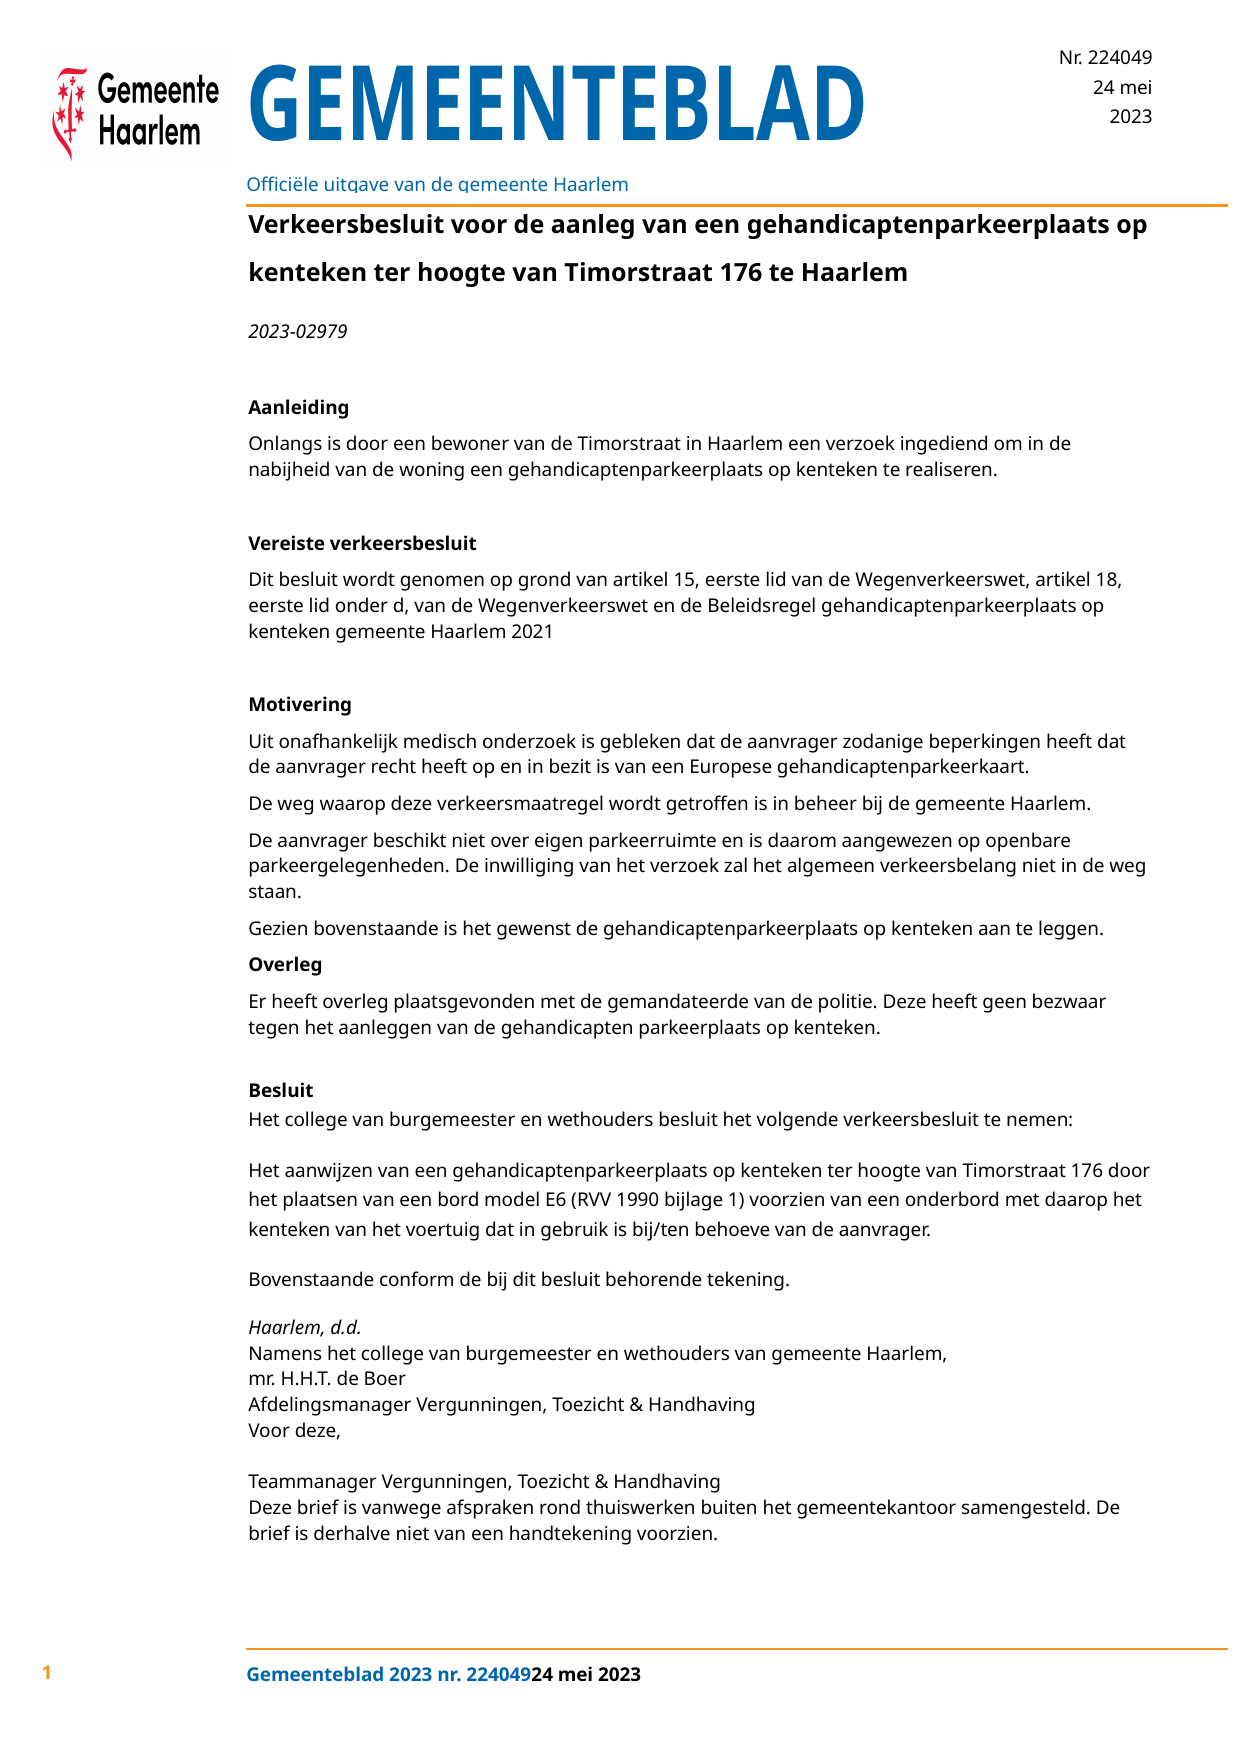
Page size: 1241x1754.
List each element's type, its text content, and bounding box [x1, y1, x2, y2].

text Besluit [248, 1077, 1152, 1102]
text mr. H.H.T. de Boer [248, 1366, 1152, 1391]
text Onlangs is door een bewoner van de Timorstraat in Haarlem een verzoek ingediend om in de nabijheid van de woning een gehandicaptenparkeerplaats op kenteken te realiseren. [248, 431, 1152, 482]
text Teammanager Vergunningen, Toezicht & Handhaving [248, 1468, 1152, 1494]
text Overleg [248, 952, 1152, 977]
text Aanleiding [248, 394, 1152, 420]
text Haarlem, d.d. [248, 1314, 1152, 1340]
text Gezien bovenstaande is het gewenst de gehandicaptenparkeerplaats op kenteken aan te leggen. [248, 915, 1152, 941]
text Dit besluit wordt genomen op grond van artikel 15, eerste lid van de Wegenverkeerswet, artikel 18, eerste lid onder d, van de Wegenverkeerswet en de Beleidsregel gehandicaptenparkeerplaats op kenteken gemeente Haarlem 2021 [248, 566, 1152, 643]
text 2023-02979 [248, 318, 1152, 344]
text Uit onafhankelijk medisch onderzoek is gebleken dat de aanvrager zodanige beperkingen heeft dat de aanvrager recht heeft op en in bezit is van een Europese gehandicaptenparkeerkaart. [248, 728, 1152, 779]
text Voor deze, [248, 1417, 1152, 1443]
text Er heeft overleg plaatsgevonden met de gemandateerde van de politie. Deze heeft geen bezwaar tegen het aanleggen van de gehandicapten parkeerplaats op kenteken. [248, 988, 1152, 1040]
text Namens het college van burgemeester en wethouders van gemeente Haarlem, [248, 1340, 1152, 1366]
text Bovenstaande conform de bij dit besluit behorende tekening. [248, 1266, 1152, 1292]
picture [41, 47, 231, 172]
text Motivering [248, 691, 1152, 717]
text Verkeersbesluit voor de aanleg van een gehandicaptenparkeerplaats op kenteken ter hoogte van Timorstraat 176 te Haarlem [248, 207, 1152, 288]
text Afdelingsmanager Vergunningen, Toezicht & Handhaving [248, 1391, 1152, 1417]
text Het college van burgemeester en wethouders besluit het volgende verkeersbesluit te nemen: [248, 1106, 1152, 1132]
text Deze brief is vanwege afspraken rond thuiswerken buiten het gemeentekantoor samengesteld. De brief is derhalve niet van een handtekening voorzien. [248, 1494, 1152, 1546]
text Vereiste verkeersbesluit [248, 530, 1152, 555]
text De weg waarop deze verkeersmaatregel wordt getroffen is in beheer bij de gemeente Haarlem. [248, 790, 1152, 816]
text De aanvrager beschikt niet over eigen parkeerruimte en is daarom aangewezen op openbare parkeergelegenheden. De inwilliging van het verzoek zal het algemeen verkeersbelang niet in de weg staan. [248, 827, 1152, 904]
text Het aanwijzen van een gehandicaptenparkeerplaats op kenteken ter hoogte van Timorstraat 176 door het plaatsen van een bord model E6 (RVV 1990 bijlage 1) voorzien van een onderbord met daarop het kenteken van het voertuig dat in gebruik is bij/ten behoeve van de aanvrager. [248, 1157, 1152, 1242]
